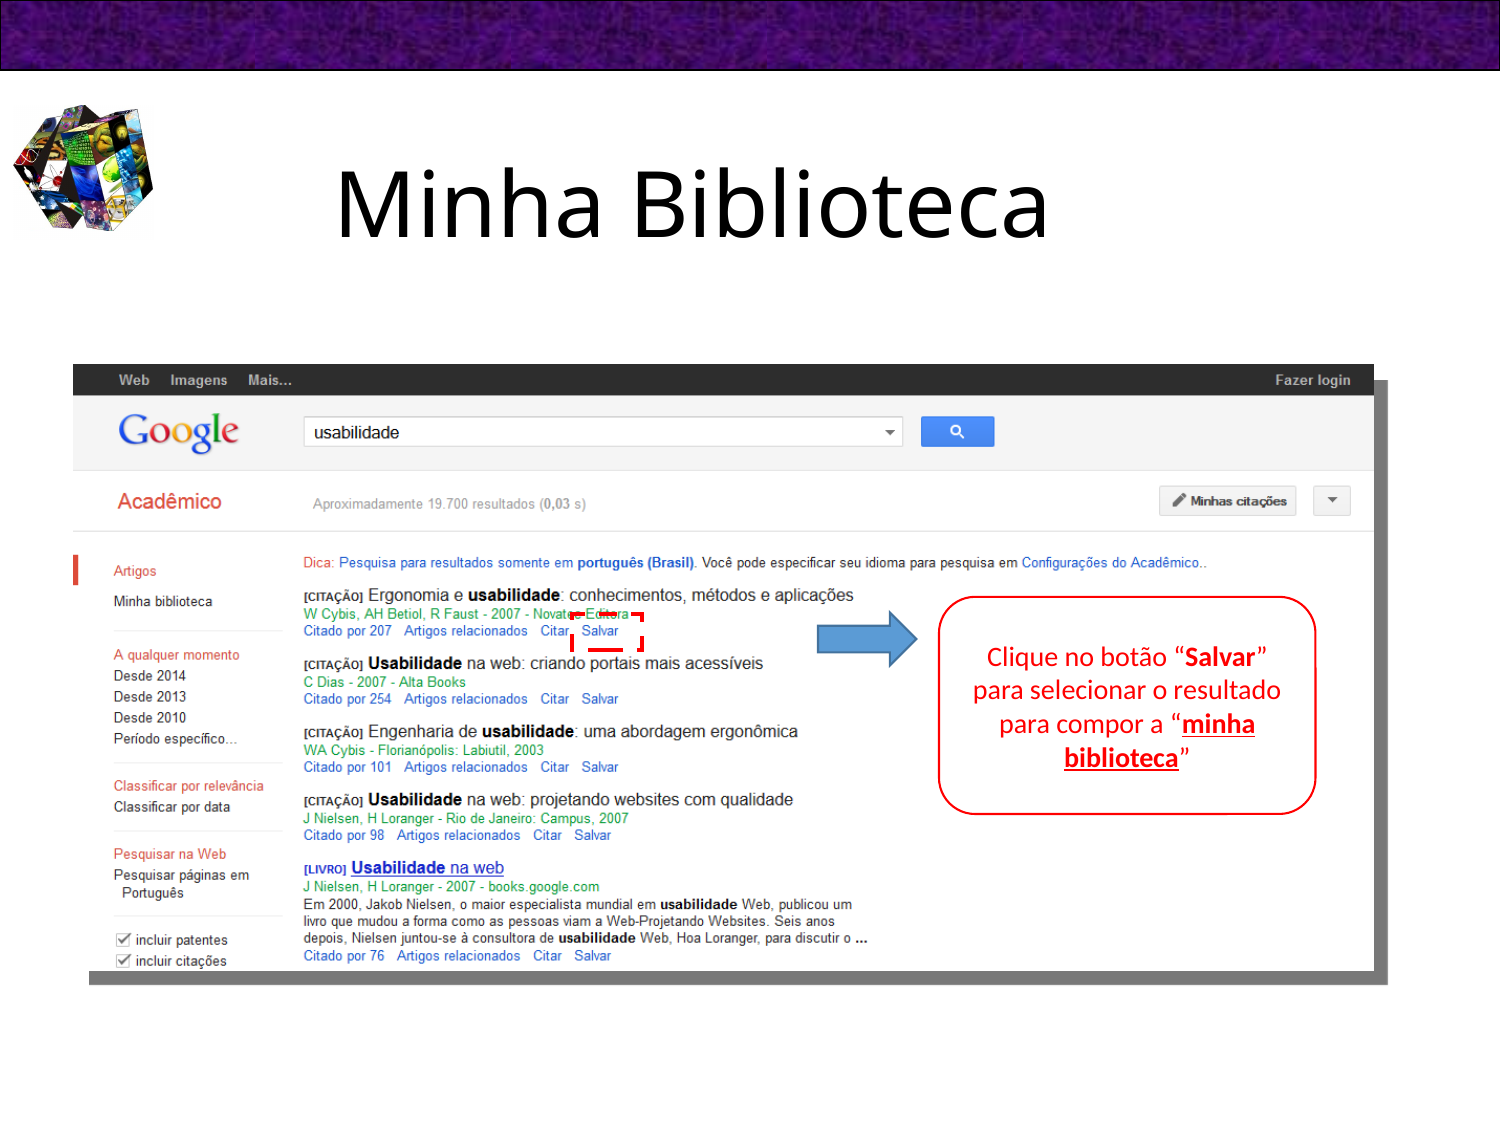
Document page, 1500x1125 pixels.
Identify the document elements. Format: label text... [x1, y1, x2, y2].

picture [73, 364, 1374, 971]
picture [1, 1, 1499, 69]
text_box [817, 612, 917, 666]
title Minha Biblioteca [319, 102, 1416, 313]
text_box Clique no botão “Salvar” para selecionar o resultado para compor a “minha biblioteca” [938, 596, 1316, 815]
